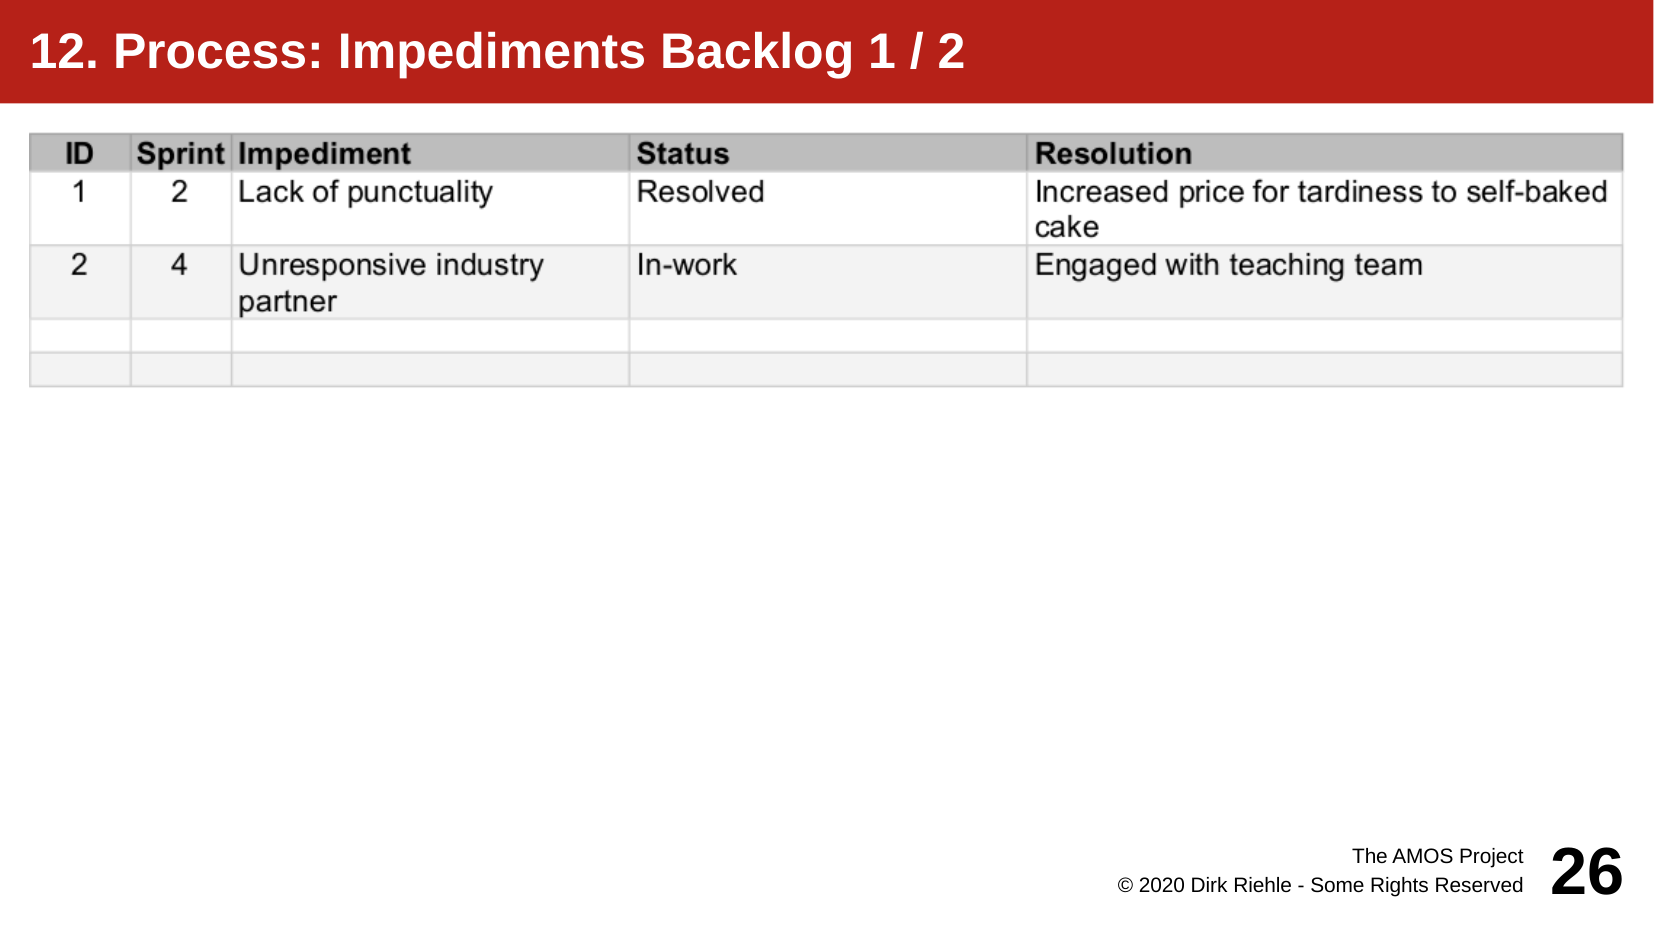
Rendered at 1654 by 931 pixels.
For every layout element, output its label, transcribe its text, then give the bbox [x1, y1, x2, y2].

picture [29, 132, 1625, 389]
title 12. Process: Impediments Backlog 1 / 2 [0, 0, 1654, 104]
